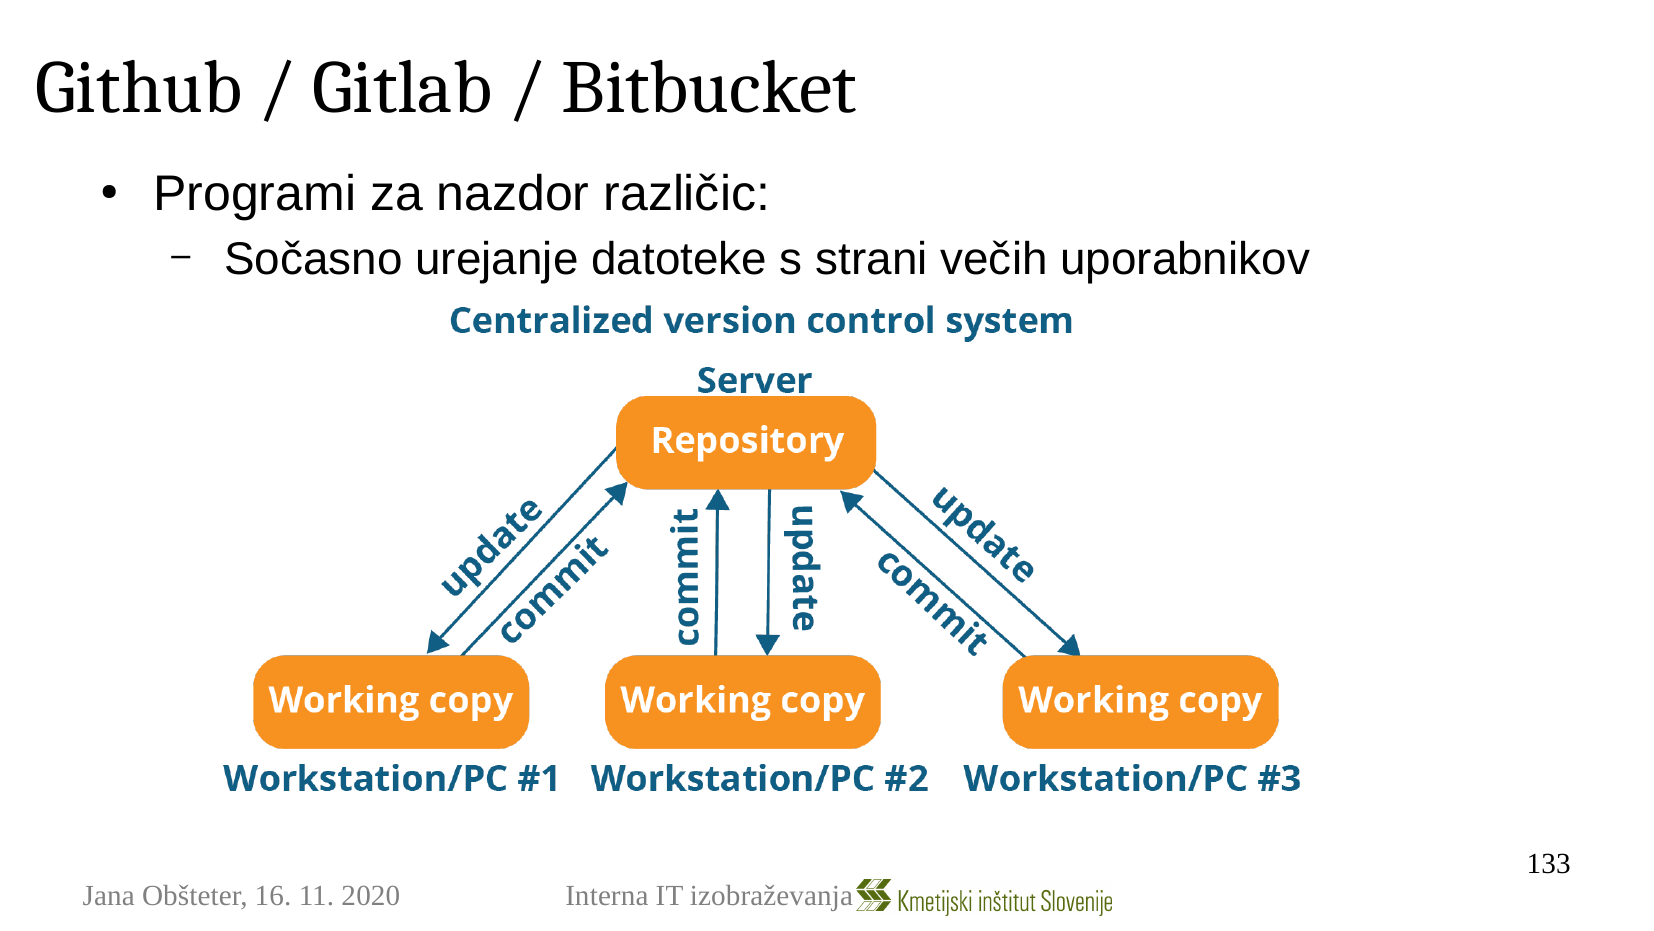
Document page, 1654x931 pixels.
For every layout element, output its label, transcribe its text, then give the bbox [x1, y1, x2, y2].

picture [150, 280, 1374, 821]
picture [856, 879, 1112, 916]
list Programi za nazdor različic: Sočasno urejanje datoteke s strani večih uporabnikov [82, 165, 1642, 827]
title Github / Gitlab / Bitbucket [35, 21, 1524, 154]
